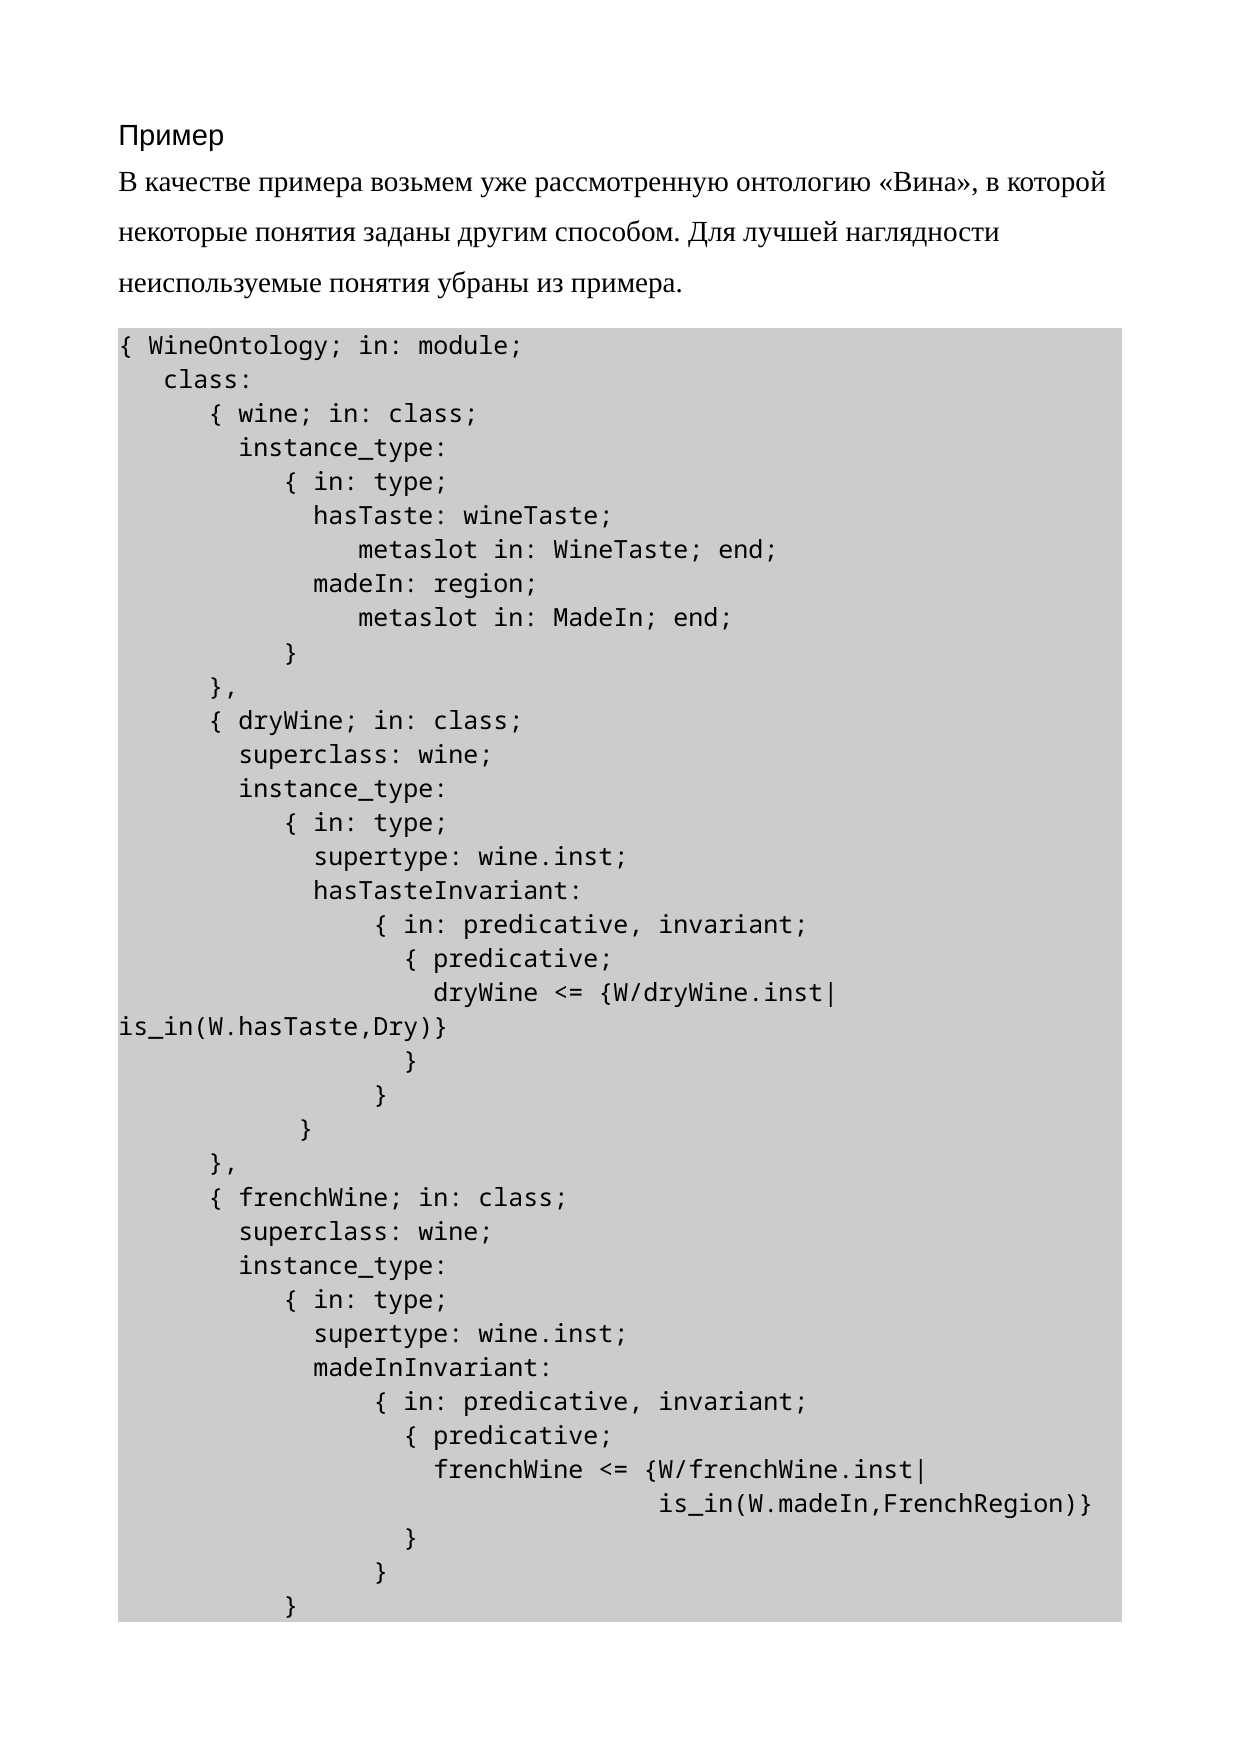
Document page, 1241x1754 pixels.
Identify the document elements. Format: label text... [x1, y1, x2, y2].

text В качестве примера возьмем уже рассмотренную онтологию «Вина», в которой некоторые понятия заданы другим способом. Для лучшей наглядности неиспользуемые понятия убраны из примера. [118, 164, 1122, 298]
title Пример [118, 118, 1122, 152]
text { WineOntology; in: module; class: { wine; in: class; instance_type: { in: type; hasTaste: wineTaste; metaslot in: WineTaste; end; madeIn: region; metaslot in: MadeIn; end; } }, { dryWine; in: class; superclass: wine; instance_type: { in: type; supertype: wine.inst; hasTasteInvariant: { in: predicative, invariant; { predicative; dryWine <= {W/dryWine.inst|is_in(W.hasTaste,Dry)} } } } }, { frenchWine; in: class; superclass: wine; instance_type: { in: type; supertype: wine.inst; madeInInvariant: { in: predicative, invariant; { predicative; frenchWine <= {W/frenchWine.inst| is_in(W.madeIn,FrenchRegion)} } } } [118, 328, 1122, 1622]
